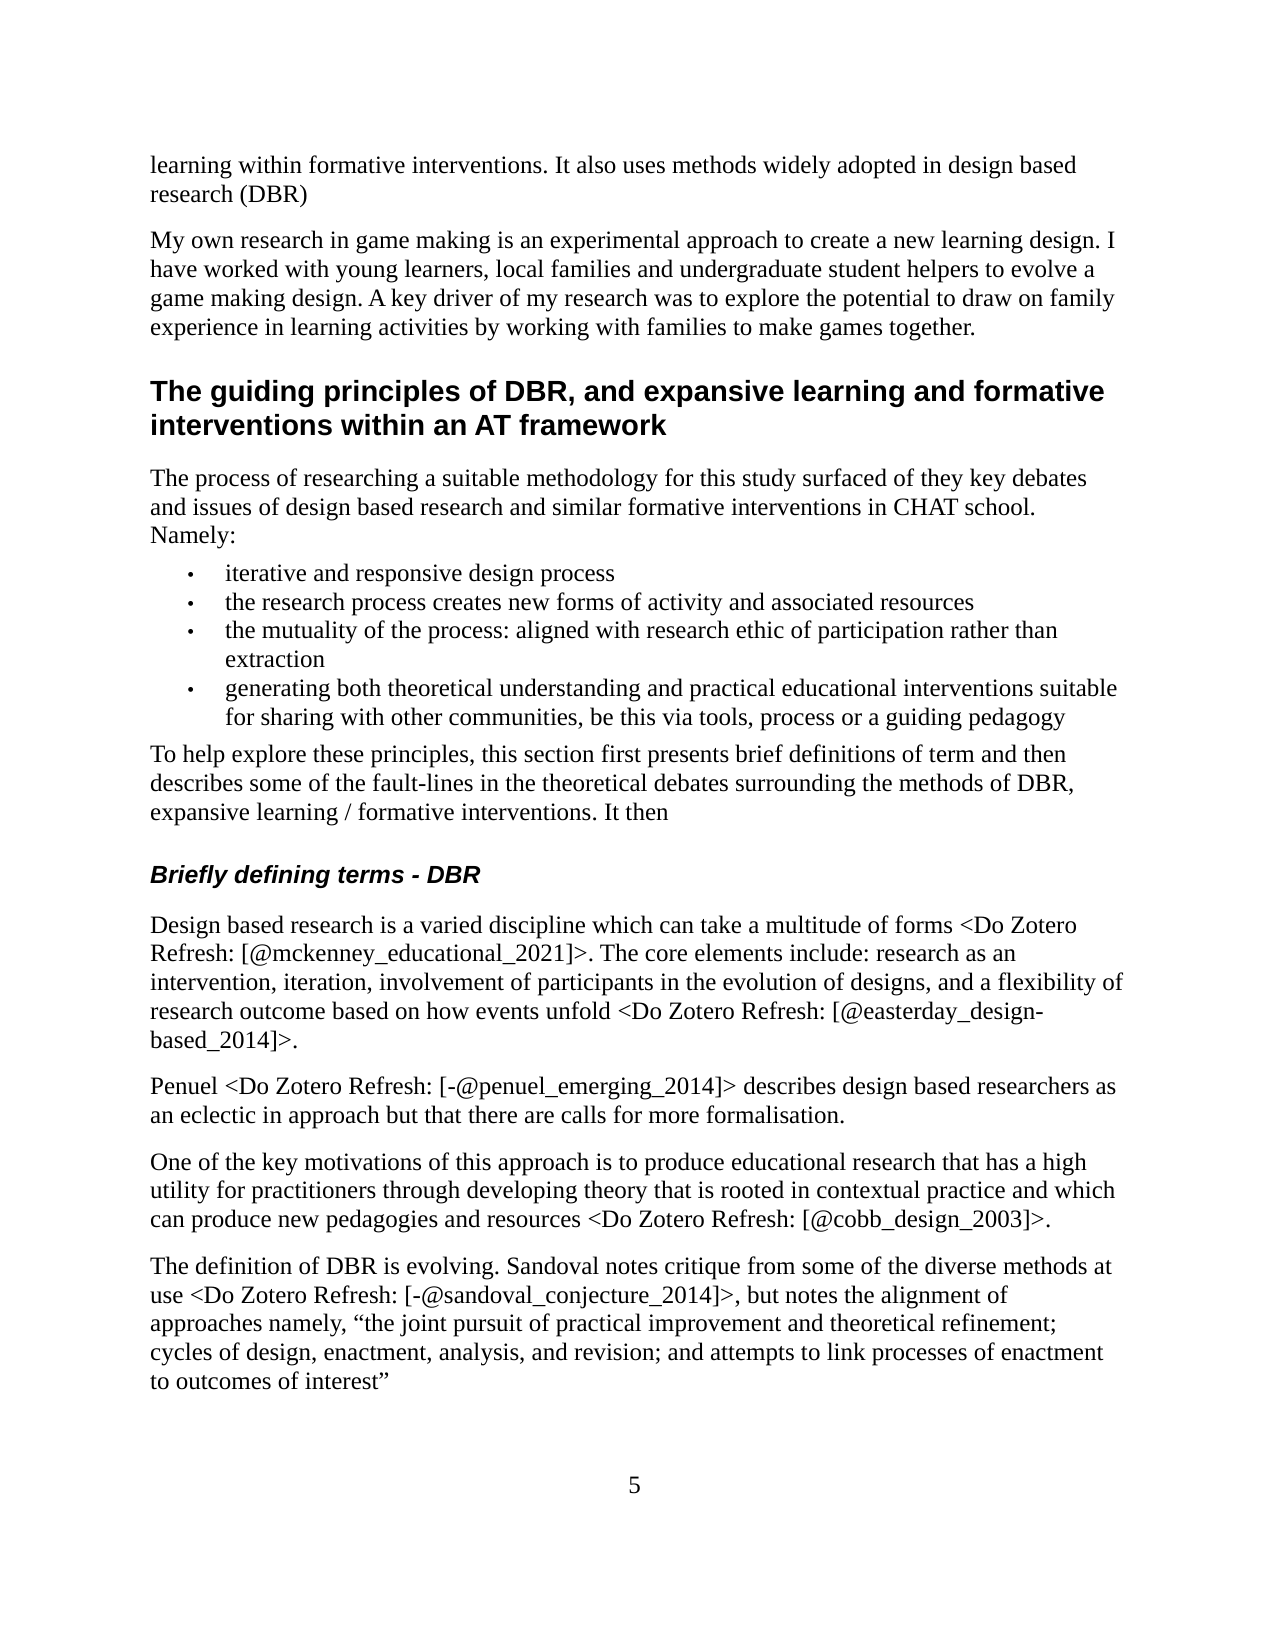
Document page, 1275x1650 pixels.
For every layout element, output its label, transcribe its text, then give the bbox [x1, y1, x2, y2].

subtitle The guiding principles of DBR, and expansive learning and formative interventions within an AT framework [150, 374, 1125, 441]
text learning within formative interventions. It also uses methods widely adopted in design based research (DBR) [150, 150, 1125, 207]
list the research process creates new forms of activity and associated resources [187, 587, 1125, 616]
text Penuel <Do Zotero Refresh: [-@penuel_emerging_2014]> describes design based researchers as an eclectic in approach but that there are calls for more formalisation. [150, 1071, 1125, 1129]
text The process of researching a suitable methodology for this study surfaced of they key debates and issues of design based research and similar formative interventions in CHAT school. Namely: [150, 463, 1125, 549]
text Design based research is a varied discipline which can take a multitude of forms <Do Zotero Refresh: [@mckenney_educational_2021]>. The core elements include: research as an intervention, iteration, involvement of participants in the evolution of designs, and a flexibility of research outcome based on how events unfold <Do Zotero Refresh: [@easterday_design-based_2014]>. [150, 910, 1125, 1053]
text The definition of DBR is evolving. Sandoval notes critique from some of the diverse methods at use <Do Zotero Refresh: [-@sandoval_conjecture_2014]>, but notes the alignment of approaches namely, “the joint pursuit of practical improvement and theoretical refinement; cycles of design, enactment, analysis, and revision; and attempts to link processes of enactment to outcomes of interest” [150, 1251, 1125, 1395]
text My own research in game making is an experimental approach to create a new learning design. I have worked with young learners, local families and undergraduate student helpers to evolve a game making design. A key driver of my research was to explore the potential to draw on family experience in learning activities by working with families to make games together. [150, 225, 1125, 340]
text To help explore these principles, this section first presents brief definitions of term and then describes some of the fault-lines in the theoretical debates surrounding the methods of DBR, expansive learning / formative interventions. It then [150, 739, 1125, 826]
list generating both theoretical understanding and practical educational interventions suitable for sharing with other communities, be this via tools, process or a guiding pedagogy [187, 673, 1125, 731]
subtitle Briefly defining terms - DBR [150, 860, 1125, 888]
list the mutuality of the process: aligned with research ethic of participation rather than extraction [187, 616, 1125, 673]
text One of the key motivations of this approach is to produce educational research that has a high utility for practitioners through developing theory that is rooted in contextual practice and which can produce new pedagogies and resources <Do Zotero Refresh: [@cobb_design_2003]>. [150, 1147, 1125, 1233]
list iterative and responsive design process [187, 558, 1125, 587]
